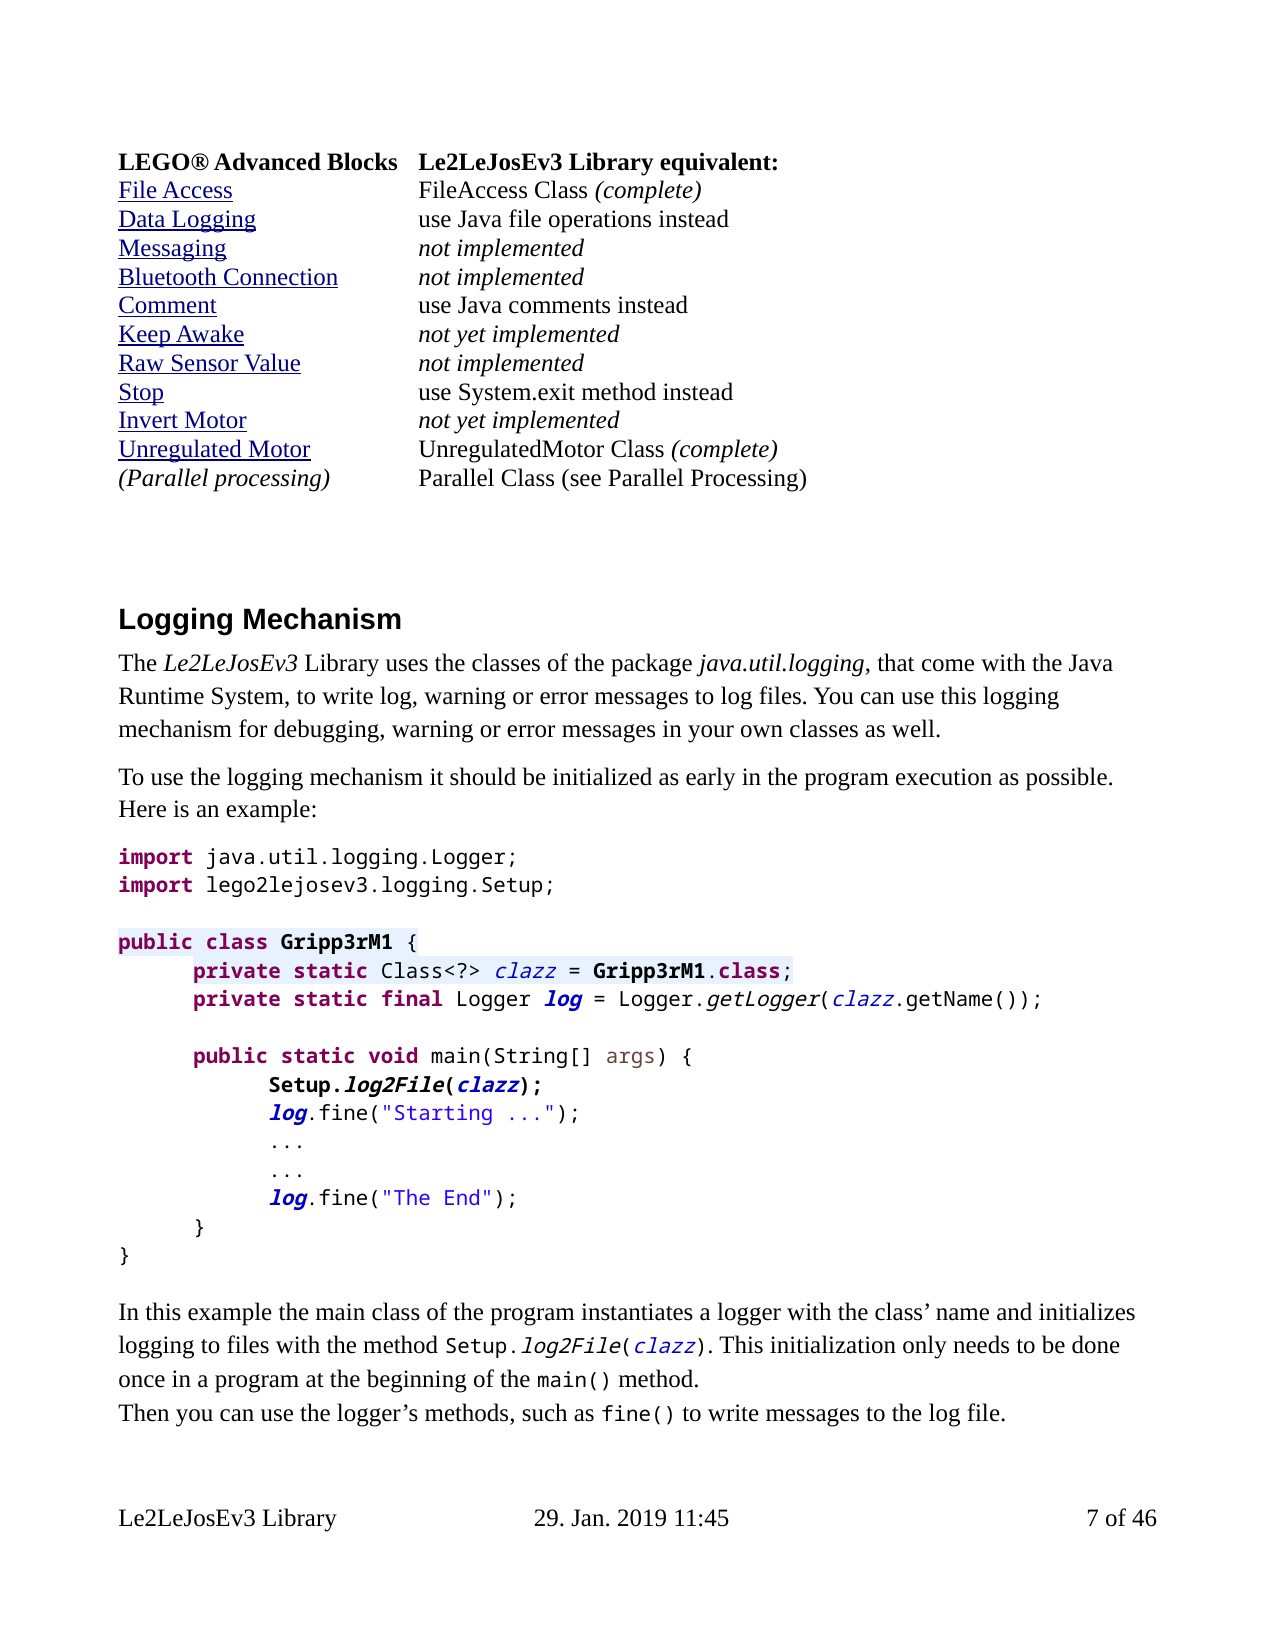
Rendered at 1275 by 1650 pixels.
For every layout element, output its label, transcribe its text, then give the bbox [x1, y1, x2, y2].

subtitle Logging Mechanism [118, 602, 1157, 635]
text public static void main(String[] args) { [118, 1041, 1157, 1070]
text Data Logging use Java file operations instead [118, 204, 1157, 233]
text } [118, 1240, 1157, 1269]
text import lego2lejosev3.logging.Setup; [118, 871, 1157, 899]
text In this example the main class of the program instantiates a logger with the class’ name and initializes logging to files with the method Setup.log2File(clazz). This initialization only needs to be done once in a program at the beginning of the main() method. Then you can use the logger’s methods, such as fine() to write messages to the log file. [118, 1297, 1157, 1427]
text Raw Sensor Value not implemented [118, 348, 1157, 377]
text Unregulated Motor UnregulatedMotor Class (complete) (Parallel processing) Parallel Class (see Parallel Processing) [118, 434, 1157, 492]
text Keep Awake not yet implemented [118, 319, 1157, 348]
text File Access FileAccess Class (complete) [118, 176, 1157, 204]
text private static Class<?> clazz = Gripp3rM1.class; [118, 956, 1157, 984]
text Comment use Java comments instead [118, 291, 1157, 319]
text log.fine("Starting ..."); [118, 1098, 1157, 1127]
text import java.util.logging.Logger; [118, 842, 1157, 871]
text } [118, 1212, 1157, 1240]
text Stop use System.exit method instead [118, 377, 1157, 406]
text Invert Motor not yet implemented [118, 406, 1157, 434]
text Messaging not implemented [118, 233, 1157, 262]
text To use the logging mechanism it should be initialized as early in the program execution as possible. Here is an example: [118, 762, 1157, 823]
text private static final Logger log = Logger.getLogger(clazz.getName()); [118, 984, 1157, 1013]
text The Le2LeJosEv3 Library uses the classes of the package java.util.logging, that come with the Java Runtime System, to write log, warning or error messages to log files. You can use this logging mechanism for debugging, warning or error messages in your own classes as well. [118, 648, 1157, 743]
text ... [118, 1155, 1157, 1183]
text ... [118, 1127, 1157, 1155]
text log.fine("The End"); [118, 1183, 1157, 1212]
text public class Gripp3rM1 { [118, 927, 1157, 956]
text LEGO® Advanced Blocks Le2LeJosEv3 Library equivalent: [118, 118, 1157, 176]
text Setup.log2File(clazz); [118, 1070, 1157, 1098]
text Bluetooth Connection not implemented [118, 262, 1157, 291]
